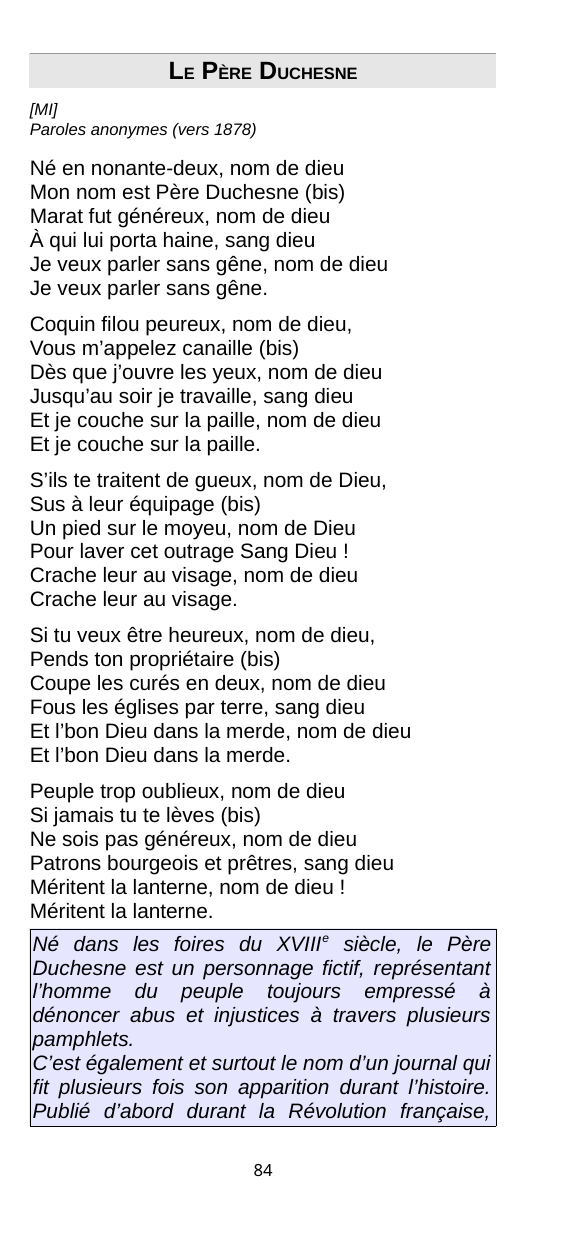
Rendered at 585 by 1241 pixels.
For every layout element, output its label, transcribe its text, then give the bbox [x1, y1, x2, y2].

text Si tu veux être heureux, nom de dieu, Pends ton propriétaire (bis) Coupe les curés en deux, nom de dieu Fous les églises par terre, sang dieu Et l’bon Dieu dans la merde, nom de dieu Et l’bon Dieu dans la merde. [29, 623, 496, 767]
text Né dans les foires du XVIIIe siècle, le Père Duchesne est un personnage fictif, représentant l’homme du peuple toujours empressé à dénoncer abus et injustices à travers plusieurs pamphlets. [31, 930, 496, 1048]
subtitle Le Père Duchesne [29, 54, 496, 88]
text Peuple trop oublieux, nom de dieu Si jamais tu te lèves (bis) Ne sois pas généreux, nom de dieu Patrons bourgeois et prêtres, sang dieu Méritent la lanterne, nom de dieu ! Méritent la lanterne. [29, 779, 496, 922]
text Né en nonante-deux, nom de dieu Mon nom est Père Duchesne (bis) Marat fut généreux, nom de dieu À qui lui porta haine, sang dieu Je veux parler sans gêne, nom de dieu Je veux parler sans gêne. [29, 156, 496, 300]
text Coquin filou peureux, nom de dieu, Vous m’appelez canaille (bis) Dès que j’ouvre les yeux, nom de dieu Jusqu’au soir je travaille, sang dieu Et je couche sur la paille, nom de dieu Et je couche sur la paille. [29, 312, 496, 456]
text C’est également et surtout le nom d’un journal qui fit plusieurs fois son apparition durant l’histoire. Publié d’abord durant la Révolution française, [31, 1048, 496, 1126]
text Paroles anonymes (vers 1878) [29, 119, 496, 138]
text S’ils te traitent de gueux, nom de Dieu, Sus à leur équipage (bis) Un pied sur le moyeu, nom de Dieu Pour laver cet outrage Sang Dieu ! Crache leur au visage, nom de dieu Crache leur au visage. [29, 467, 496, 611]
text [MI] [29, 100, 496, 119]
